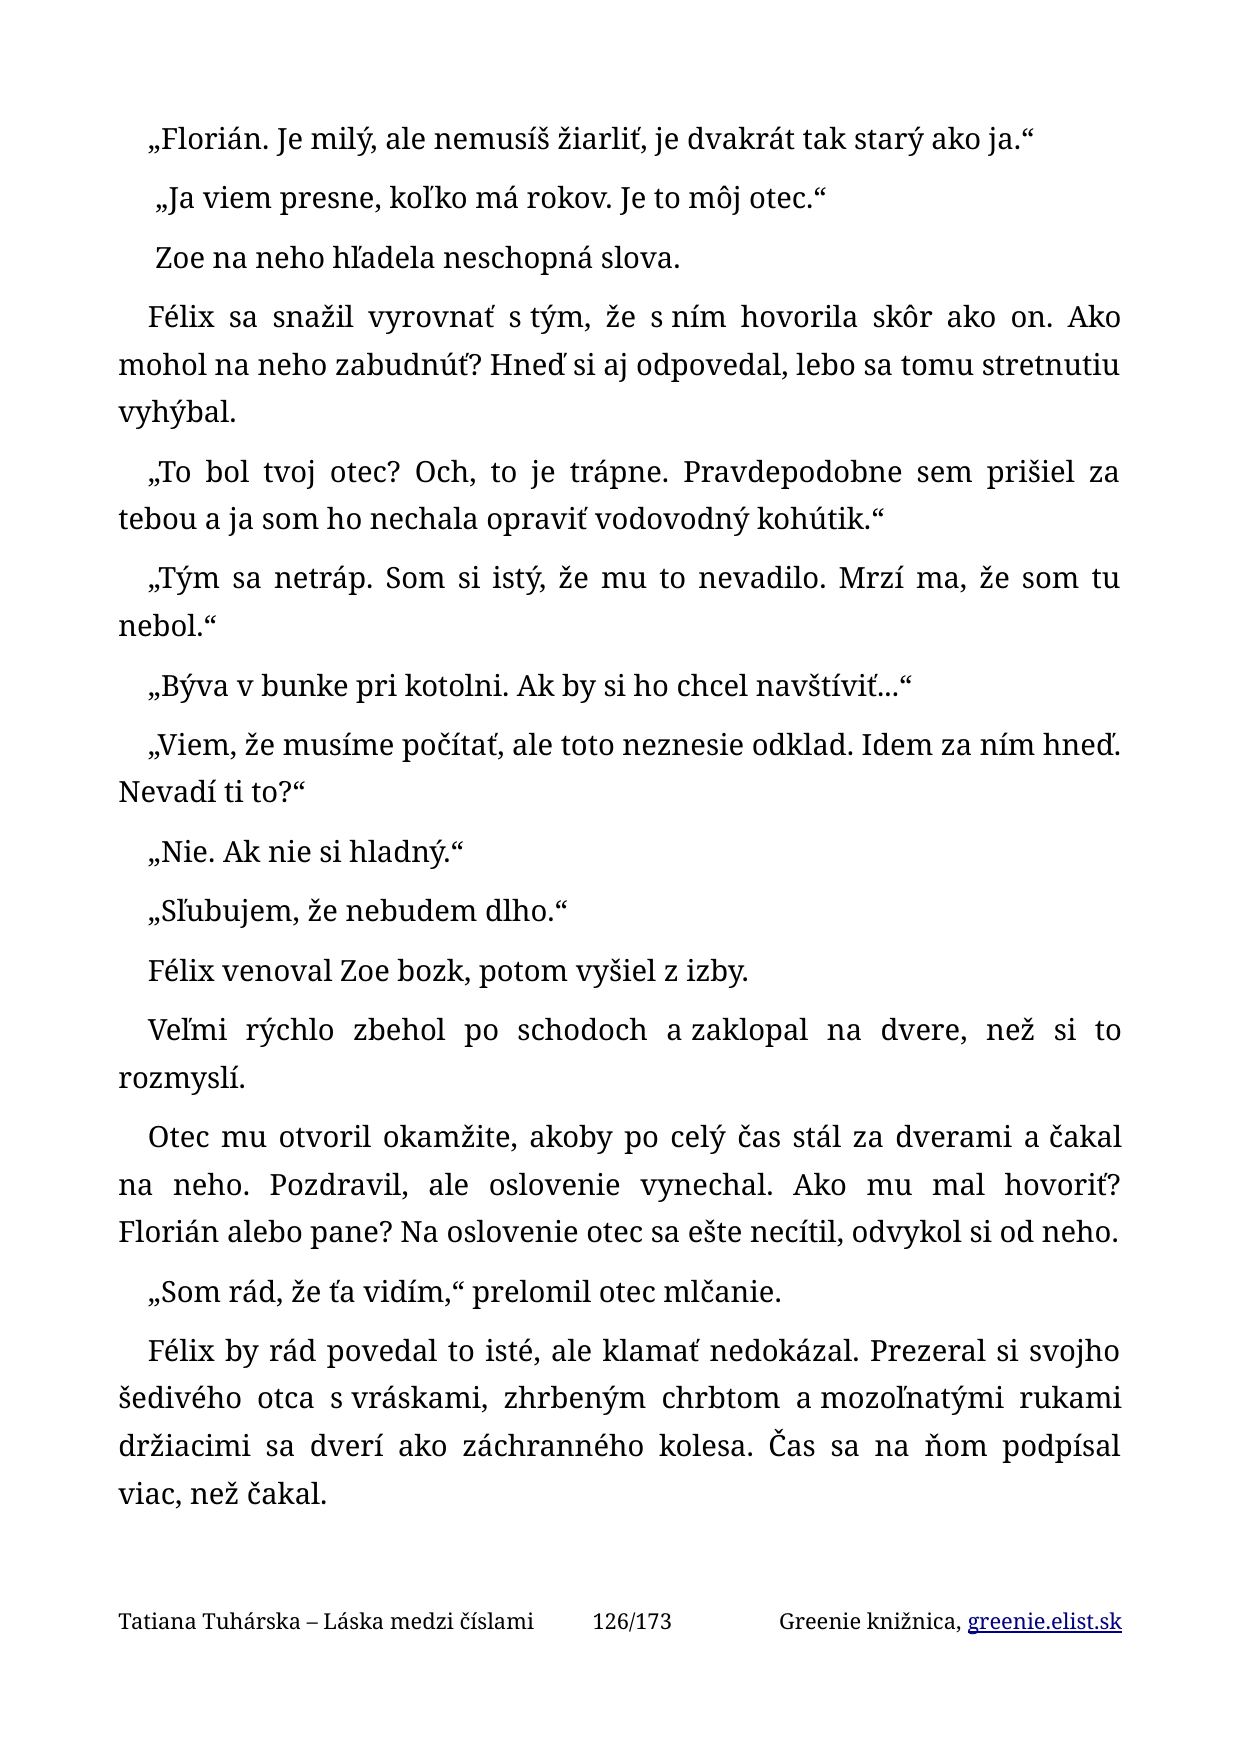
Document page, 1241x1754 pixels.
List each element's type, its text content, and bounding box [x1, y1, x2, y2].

text „Sľubujem, že nebudem dlho.“ [118, 891, 1122, 930]
text „Viem, že musíme počítať, ale toto neznesie odklad. Idem za ním hneď. Nevadí ti to?“ [118, 724, 1122, 811]
text „Ja viem presne, koľko má rokov. Je to môj otec.“ [118, 177, 1122, 217]
text Félix venoval Zoe bozk, potom vyšiel z izby. [118, 950, 1122, 989]
text „Som rád, že ťa vidím,“ prelomil otec mlčanie. [118, 1271, 1122, 1311]
text Veľmi rýchlo zbehol po schodoch a zaklopal na dvere, než si to rozmyslí. [118, 1009, 1122, 1097]
text Félix sa snažil vyrovnať s tým, že s ním hovorila skôr ako on. Ako mohol na neho zabudnúť? Hneď si aj odpovedal, lebo sa tomu stretnutiu vyhýbal. [118, 296, 1122, 431]
text „To bol tvoj otec? Och, to je trápne. Pravdepodobne sem prišiel za tebou a ja som ho nechala opraviť vodovodný kohútik.“ [118, 451, 1122, 538]
text Zoe na neho hľadela neschopná slova. [118, 237, 1122, 277]
text „Florián. Je milý, ale nemusíš žiarliť, je dvakrát tak starý ako ja.“ [118, 118, 1122, 158]
text „Nie. Ak nie si hladný.“ [118, 831, 1122, 871]
text Félix by rád povedal to isté, ale klamať nedokázal. Prezeral si svojho šedivého otca s vráskami, zhrbeným chrbtom a mozoľnatými rukami držiacimi sa dverí ako záchranného kolesa. Čas sa na ňom podpísal viac, než čakal. [118, 1330, 1122, 1513]
text „Tým sa netráp. Som si istý, že mu to nevadilo. Mrzí ma, že som tu nebol.“ [118, 558, 1122, 645]
text Otec mu otvoril okamžite, akoby po celý čas stál za dverami a čakal na neho. Pozdravil, ale oslovenie vynechal. Ako mu mal hovoriť? Florián alebo pane? Na oslovenie otec sa ešte necítil, odvykol si od neho. [118, 1116, 1122, 1251]
text „Býva v bunke pri kotolni. Ak by si ho chcel navštíviť...“ [118, 665, 1122, 704]
